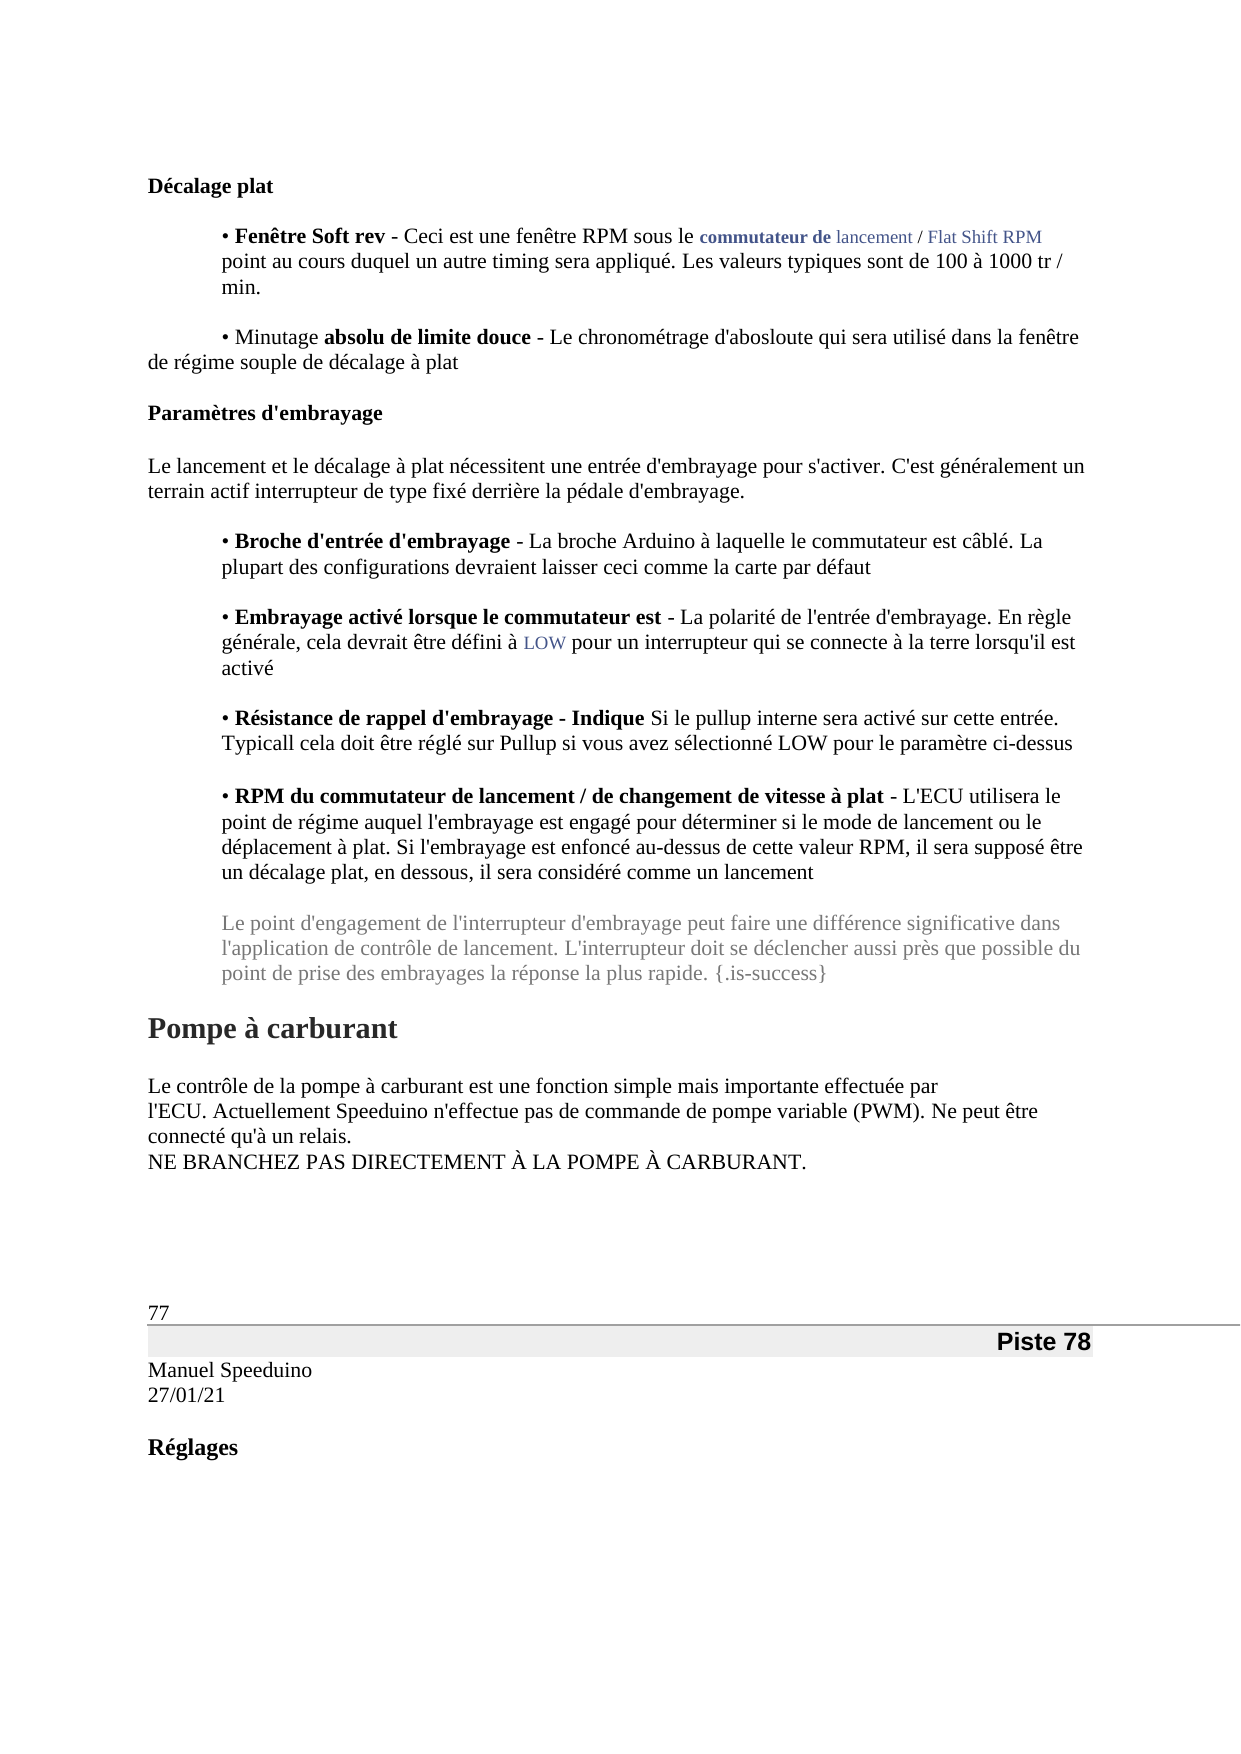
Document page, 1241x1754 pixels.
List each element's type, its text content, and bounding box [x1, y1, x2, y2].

text • RPM du commutateur de lancement / de changement de vitesse à plat - L'ECU utilisera le point de régime auquel l'embrayage est engagé pour déterminer si le mode de lancement ou le déplacement à plat. Si l'embrayage est enfoncé au-dessus de cette valeur RPM, il sera supposé être un décalage plat, en dessous, il sera considéré comme un lancement [221, 783, 1093, 884]
text Décalage plat [148, 173, 1093, 198]
text Pompe à carburant [148, 1010, 1093, 1045]
text Le contrôle de la pompe à carburant est une fonction simple mais importante effectuée par l'ECU. Actuellement Speeduino n'effectue pas de commande de pompe variable (PWM). Ne peut être connecté qu'à un relais. [148, 1073, 1093, 1149]
text • Minutage absolu de limite douce - Le chronométrage d'abosloute qui sera utilisé dans la fenêtre de régime souple de décalage à plat [148, 324, 1093, 374]
text Manuel Speeduino [148, 1357, 1093, 1382]
text Le point d'engagement de l'interrupteur d'embrayage peut faire une différence significative dans l'application de contrôle de lancement. L'interrupteur doit se déclencher aussi près que possible du point de prise des embrayages la réponse la plus rapide. {.is-success} [221, 909, 1093, 985]
text Le lancement et le décalage à plat nécessitent une entrée d'embrayage pour s'activer. C'est généralement un terrain actif interrupteur de type fixé derrière la pédale d'embrayage. [148, 453, 1093, 503]
text • Embrayage activé lorsque le commutateur est - La polarité de l'entrée d'embrayage. En règle générale, cela devrait être défini à LOW pour un interrupteur qui se connecte à la terre lorsqu'il est activé [221, 604, 1093, 680]
text Paramètres d'embrayage [148, 400, 1093, 425]
text NE BRANCHEZ PAS DIRECTEMENT À LA POMPE À CARBURANT. [148, 1149, 1093, 1174]
text • Broche d'entrée d'embrayage - La broche Arduino à laquelle le commutateur est câblé. La plupart des configurations devraient laisser ceci comme la carte par défaut [221, 528, 1093, 579]
text 77 [148, 1300, 1093, 1324]
table_header Piste 78 [148, 1326, 1093, 1357]
text 27/01/21 [148, 1382, 1093, 1408]
text • Résistance de rappel d'embrayage - Indique Si le pullup interne sera activé sur cette entrée. Typicall cela doit être réglé sur Pullup si vous avez sélectionné LOW pour le paramètre ci-dessus [221, 705, 1093, 755]
text point au cours duquel un autre timing sera appliqué. Les valeurs typiques sont de 100 à 1000 tr / min. [221, 248, 1093, 299]
text Réglages [148, 1433, 1093, 1461]
text • Fenêtre Soft rev - Ceci est une fenêtre RPM sous le commutateur de lancement / Flat Shift RPM [148, 223, 1093, 248]
